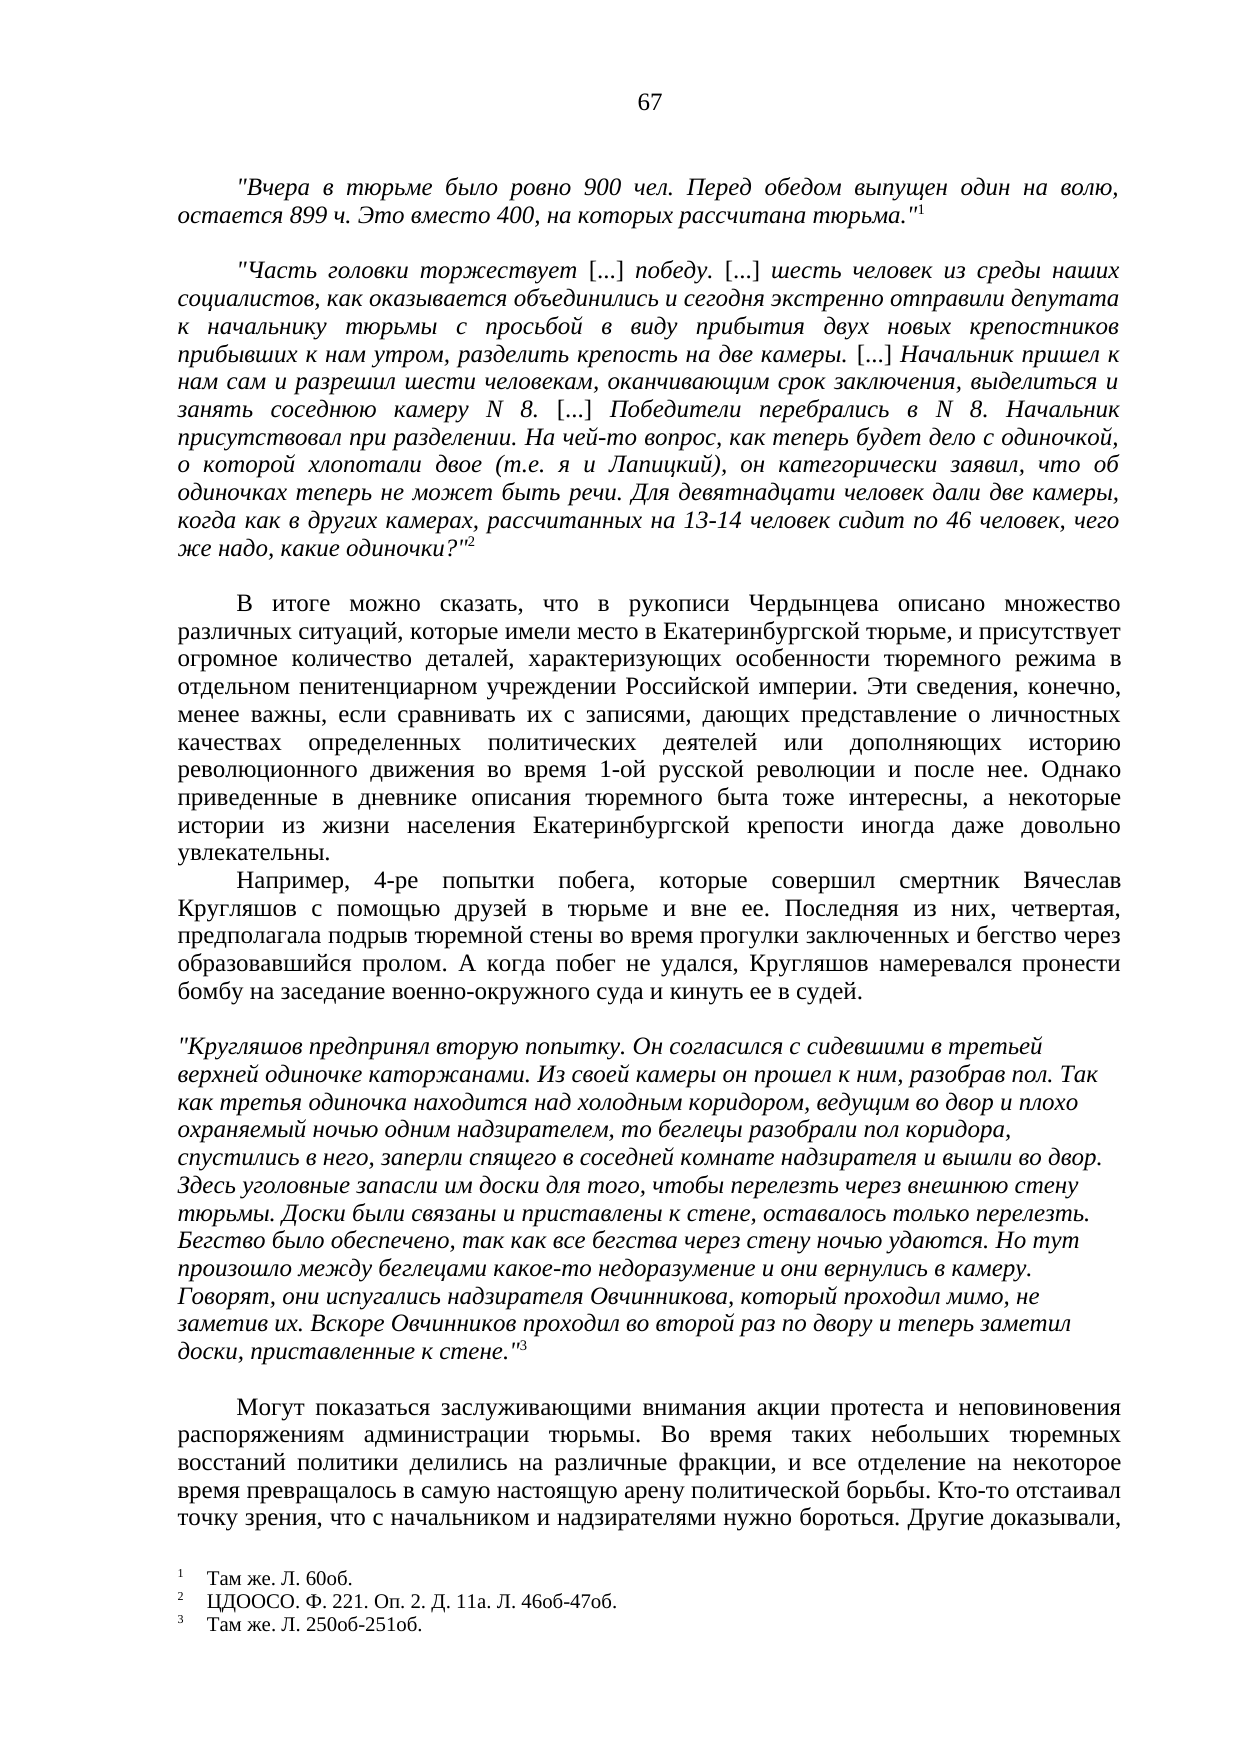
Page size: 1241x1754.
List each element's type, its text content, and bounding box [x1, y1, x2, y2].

text "Кругляшов предпринял вторую попытку. Он согласился с сидевшими в третьей верхней одиночке каторжанами. Из своей камеры он прошел к ним, разобрав пол. Так как третья одиночка находится над холодным коридором, ведущим во двор и плохо охраняемый ночью одним надзирателем, то беглецы разобрали пол коридора, спустились в него, заперли спящего в соседней комнате надзирателя и вышли во двор. Здесь уголовные запасли им доски для того, чтобы перелезть через внешнюю стену тюрьмы. Доски были связаны и приставлены к стене, оставалось только перелезть. Бегство было обеспечено, так как все бегства через стену ночью удаются. Но тут произошло между беглецами какое-то недоразумение и они вернулись в камеру. Говорят, они испугались надзирателя Овчинникова, который проходил мимо, не заметив их. Вскоре Овчинников проходил во второй раз по двору и теперь заметил доски, приставленные к стене." [177, 1032, 1122, 1365]
text В итоге можно сказать, что в рукописи Чердынцева описано множество различных ситуаций, которые имели место в Екатеринбургской тюрьме, и присутствует огромное количество деталей, характеризующих особенности тюремного режима в отдельном пенитенциарном учреждении Российской империи. Эти сведения, конечно, менее важны, если сравнивать их с записями, дающих представление о личностных качествах определенных политических деятелей или дополняющих историю революционного движения во время 1-ой русской революции и после нее. Однако приведенные в дневнике описания тюремного быта тоже интересны, а некоторые истории из жизни населения Екатеринбургской крепости иногда даже довольно увлекательны. [177, 589, 1122, 866]
text Например, 4-ре попытки побега, которые совершил смертник Вячеслав Кругляшов с помощью друзей в тюрьме и вне ее. Последняя из них, четвертая, предполагала подрыв тюремной стены во время прогулки заключенных и бегство через образовавшийся пролом. А когда побег не удался, Кругляшов намеревался пронести бомбу на заседание военно-окружного суда и кинуть ее в судей. [177, 866, 1122, 1005]
text Могут показаться заслуживающими внимания акции протеста и неповиновения распоряжениям администрации тюрьмы. Во время таких небольших тюремных восстаний политики делились на различные фракции, и все отделение на некоторое время превращалось в самую настоящую арену политической борьбы. Кто-то отстаивал точку зрения, что с начальником и надзирателями нужно бороться. Другие доказывали, [177, 1393, 1122, 1531]
text "Вчера в тюрьме было ровно 900 чел. Перед обедом выпущен один на волю, остается 899 ч. Это вместо 400, на которых рассчитана тюрьма." [177, 173, 1122, 229]
text "Часть головки торжествует [...] победу. [...] шесть человек из среды наших социалистов, как оказывается объединились и сегодня экстренно отправили депутата к начальнику тюрьмы с просьбой в виду прибытия двух новых крепостников прибывших к нам утром, разделить крепость на две камеры. [...] Начальник пришел к нам сам и разрешил шести человекам, оканчивающим срок заключения, выделиться и занять соседнюю камеру N 8. [...] Победители перебрались в N 8. Начальник присутствовал при разделении. На чей-то вопрос, как теперь будет дело с одиночкой, о которой хлопотали двое (т.е. я и Лапицкий), он категорически заявил, что об одиночках теперь не может быть речи. Для девятнадцати человек дали две камеры, когда как в других камерах, рассчитанных на 13-14 человек сидит по 46 человек, чего же надо, какие одиночки?" [177, 257, 1122, 561]
text ЦДООСО. Ф. 221. Оп. 2. Д. 11а. Л. 46об-47об. [177, 1589, 1122, 1613]
text Там же. Л. 250об-251об. [177, 1613, 1122, 1636]
text Там же. Л. 60об. [177, 1566, 1122, 1589]
